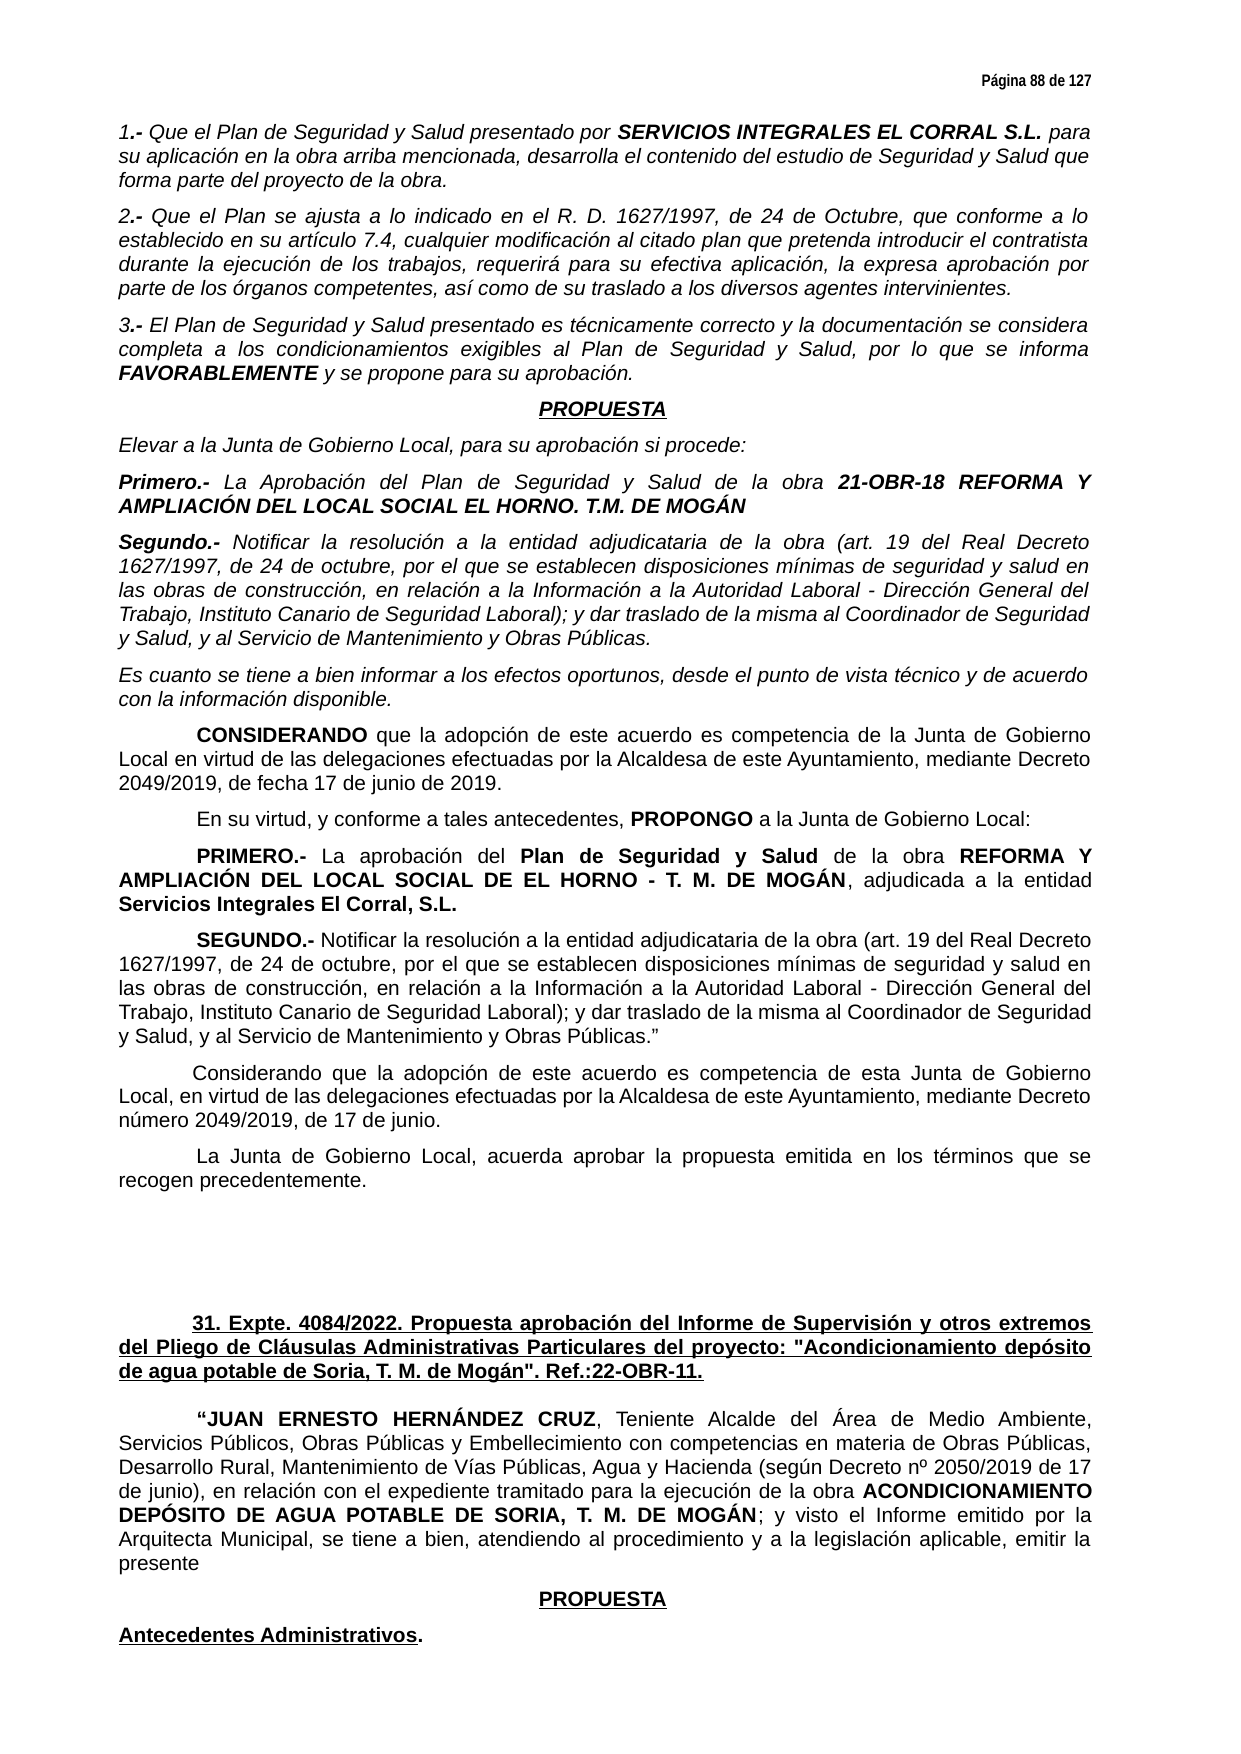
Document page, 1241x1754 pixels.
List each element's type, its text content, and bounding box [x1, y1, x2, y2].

text PROPUESTA [118, 397, 1092, 421]
text Segundo.- Notificar la resolución a la entidad adjudicataria de la obra (art. 19 del Real Decreto 1627/1997, de 24 de octubre, por el que se establecen disposiciones mínimas de seguridad y salud en las obras de construcción, en relación a la Información a la Autoridad Laboral - Dirección General del Trabajo, Instituto Canario de Seguridad Laboral); y dar traslado de la misma al Coordinador de Seguridad y Salud, y al Servicio de Mantenimiento y Obras Públicas. [118, 530, 1092, 650]
text Primero.- La Aprobación del Plan de Seguridad y Salud de la obra 21-OBR-18 REFORMA Y AMPLIACIÓN DEL LOCAL SOCIAL EL HORNO. T.M. DE MOGÁN [118, 470, 1092, 518]
text 31. Expte. 4084/2022. Propuesta aprobación del Informe de Supervisión y otros extremos del Pliego de Cláusulas Administrativas Particulares del proyecto: "Acondicionamiento depósito [118, 1311, 1092, 1356]
text Antecedentes Administrativos. [118, 1623, 1092, 1647]
text PRIMERO.- La aprobación del Plan de Seguridad y Salud de la obra REFORMA Y AMPLIACIÓN DEL LOCAL SOCIAL DE EL HORNO - T. M. DE MOGÁN, adjudicada a la entidad Servicios Integrales El Corral, S.L. [118, 844, 1092, 916]
text En su virtud, y conforme a tales antecedentes, PROPONGO a la Junta de Gobierno Local: [118, 807, 1092, 831]
text SEGUNDO.- Notificar la resolución a la entidad adjudicataria de la obra (art. 19 del Real Decreto 1627/1997, de 24 de octubre, por el que se establecen disposiciones mínimas de seguridad y salud en las obras de construcción, en relación a la Información a la Autoridad Laboral - Dirección General del Trabajo, Instituto Canario de Seguridad Laboral); y dar traslado de la misma al Coordinador de Seguridad y Salud, y al Servicio de Mantenimiento y Obras Públicas.” [118, 928, 1092, 1048]
text CONSIDERANDO que la adopción de este acuerdo es competencia de la Junta de Gobierno Local en virtud de las delegaciones efectuadas por la Alcaldesa de este Ayuntamiento, mediante Decreto 2049/2019, de fecha 17 de junio de 2019. [118, 723, 1092, 795]
text PROPUESTA [118, 1587, 1092, 1611]
text La Junta de Gobierno Local, acuerda aprobar la propuesta emitida en los términos que se recogen precedentemente. [118, 1144, 1092, 1192]
text “JUAN ERNESTO HERNÁNDEZ CRUZ, Teniente Alcalde del Área de Medio Ambiente, Servicios Públicos, Obras Públicas y Embellecimiento con competencias en materia de Obras Públicas, Desarrollo Rural, Mantenimiento de Vías Públicas, Agua y Hacienda (según Decreto nº 2050/2019 de 17 de junio), en relación con el expediente tramitado para la ejecución de la obra ACONDICIONAMIENTO DEPÓSITO DE AGUA POTABLE DE SORIA, T. M. DE MOGÁN; y visto el Informe emitido por la Arquitecta Municipal, se tiene a bien, atendiendo al procedimiento y a la legislación aplicable, emitir la presente [118, 1407, 1092, 1574]
text de agua potable de Soria, T. M. de Mogán". Ref.:22-OBR-11. [118, 1357, 1092, 1383]
text 3.- El Plan de Seguridad y Salud presentado es técnicamente correcto y la documentación se considera completa a los condicionamientos exigibles al Plan de Seguridad y Salud, por lo que se informa FAVORABLEMENTE y se propone para su aprobación. [118, 312, 1092, 384]
text 1.- Que el Plan de Seguridad y Salud presentado por SERVICIOS INTEGRALES EL CORRAL S.L. para su aplicación en la obra arriba mencionada, desarrolla el contenido del estudio de Seguridad y Salud que forma parte del proyecto de la obra. [118, 120, 1092, 192]
text Elevar a la Junta de Gobierno Local, para su aprobación si procede: [118, 433, 1092, 457]
text Es cuanto se tiene a bien informar a los efectos oportunos, desde el punto de vista técnico y de acuerdo con la información disponible. [118, 662, 1092, 710]
text Considerando que la adopción de este acuerdo es competencia de esta Junta de Gobierno Local, en virtud de las delegaciones efectuadas por la Alcaldesa de este Ayuntamiento, mediante Decreto número 2049/2019, de 17 de junio. [118, 1060, 1092, 1132]
text 2.- Que el Plan se ajusta a lo indicado en el R. D. 1627/1997, de 24 de Octubre, que conforme a lo establecido en su artículo 7.4, cualquier modificación al citado plan que pretenda introducir el contratista durante la ejecución de los trabajos, requerirá para su efectiva aplicación, la expresa aprobación por parte de los órganos competentes, así como de su traslado a los diversos agentes intervinientes. [118, 204, 1092, 300]
